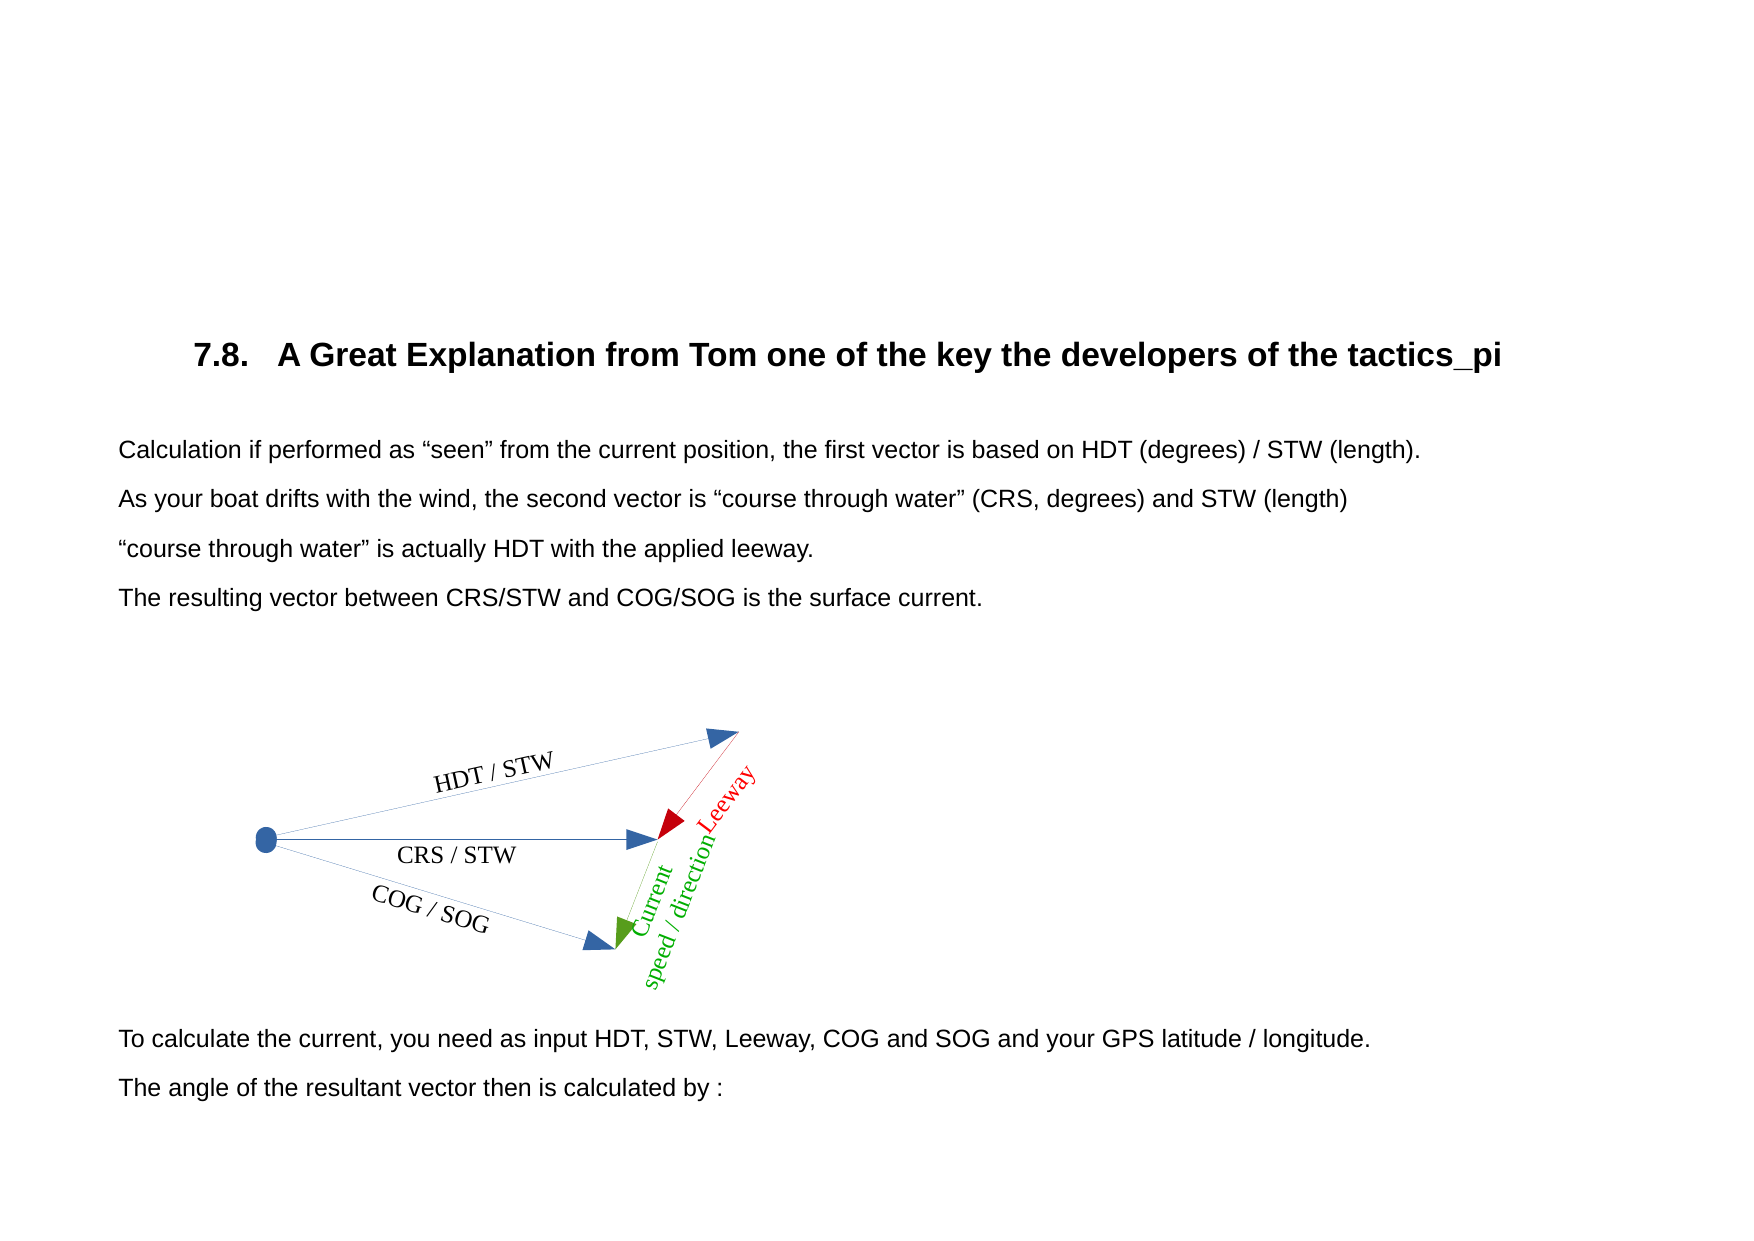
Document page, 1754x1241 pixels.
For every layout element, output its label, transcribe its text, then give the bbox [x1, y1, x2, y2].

text Calculation if performed as “seen” from the current position, the first vector is based on HDT (degrees) / STW (length). [118, 435, 1636, 464]
text The resulting vector between CRS/STW and COG/SOG is the surface current. [118, 583, 1636, 611]
text As your boat drifts with the wind, the second vector is “course through water” (CRS, degrees) and STW (length) [118, 484, 1636, 513]
text To calculate the current, you need as input HDT, STW, Leeway, COG and SOG and your GPS latitude / longitude. [118, 1024, 1636, 1053]
text The angle of the resultant vector then is calculated by : [118, 1073, 1636, 1102]
subtitle A Great Explanation from Tom one of the key the developers of the tactics_pi [193, 335, 1636, 374]
text “course through water” is actually HDT with the applied leeway. [118, 533, 1636, 562]
